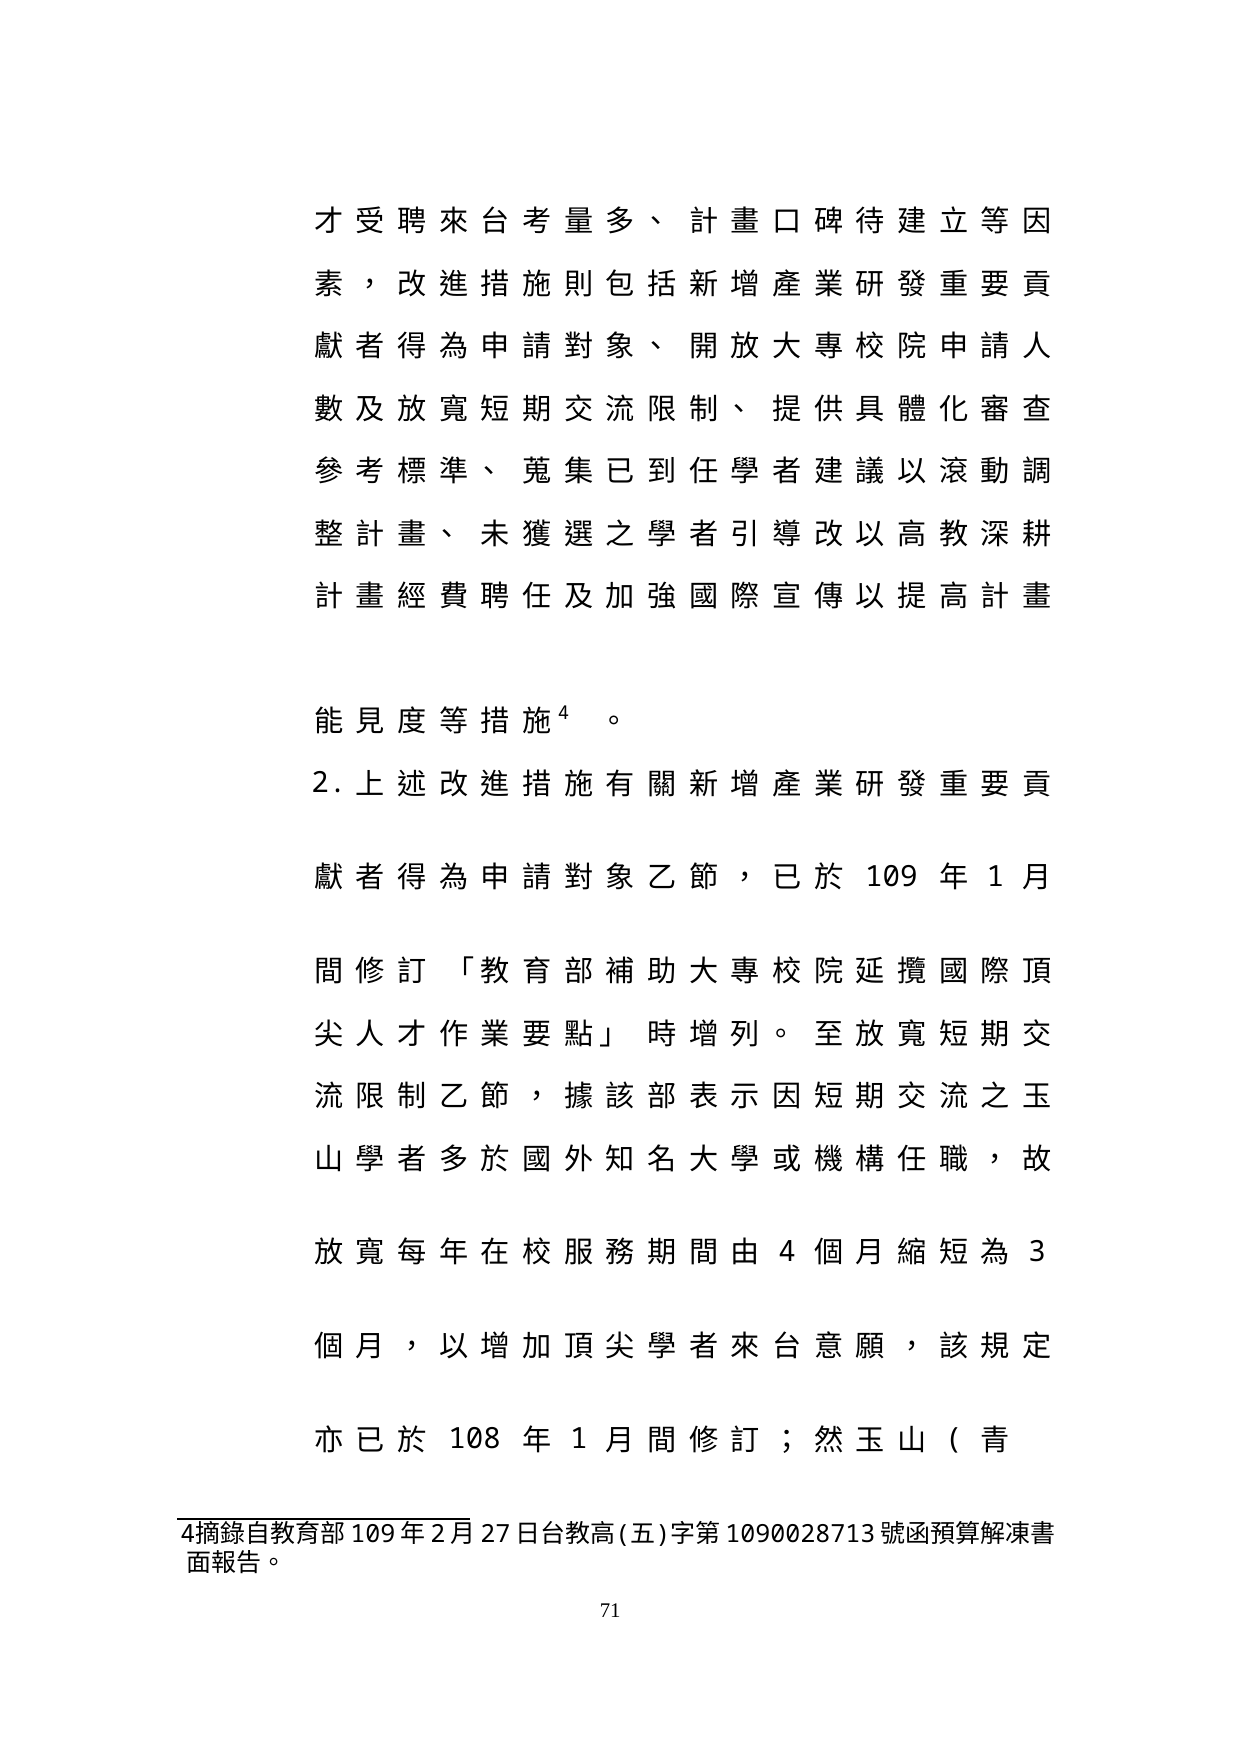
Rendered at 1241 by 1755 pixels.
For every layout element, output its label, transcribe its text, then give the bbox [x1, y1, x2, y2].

text 2.上述改進措施有關新增產業研發重要貢獻者得為申請對象乙節，已於109年1月間修訂「教育部補助大專校院延攬國際頂尖人才作業要點」時增列。至放寬短期交流限制乙節，據該部表示因短期交流之玉山學者多於國外知名大學或機構任職，故放寬每年在校服務期間由4個月縮短為3個月，以增加頂尖學者來台意願，該規定亦已於108年1月間修訂；然玉山(青 [271, 740, 1058, 1490]
text 摘錄自教育部109年2月27日台教高(五)字第1090028713號函預算解凍書面報告。 [180, 1519, 1063, 1577]
text 才受聘來台考量多、計畫口碑待建立等因素，改進措施則包括新增產業研發重要貢獻者得為申請對象、開放大專校院申請人數及放寬短期交流限制、提供具體化審查參考標準、蒐集已到任學者建議以滾動調整計畫、未獲選之學者引導改以高教深耕計畫經費聘任及加強國際宣傳以提高計畫能見度等措施。 [271, 177, 1058, 740]
